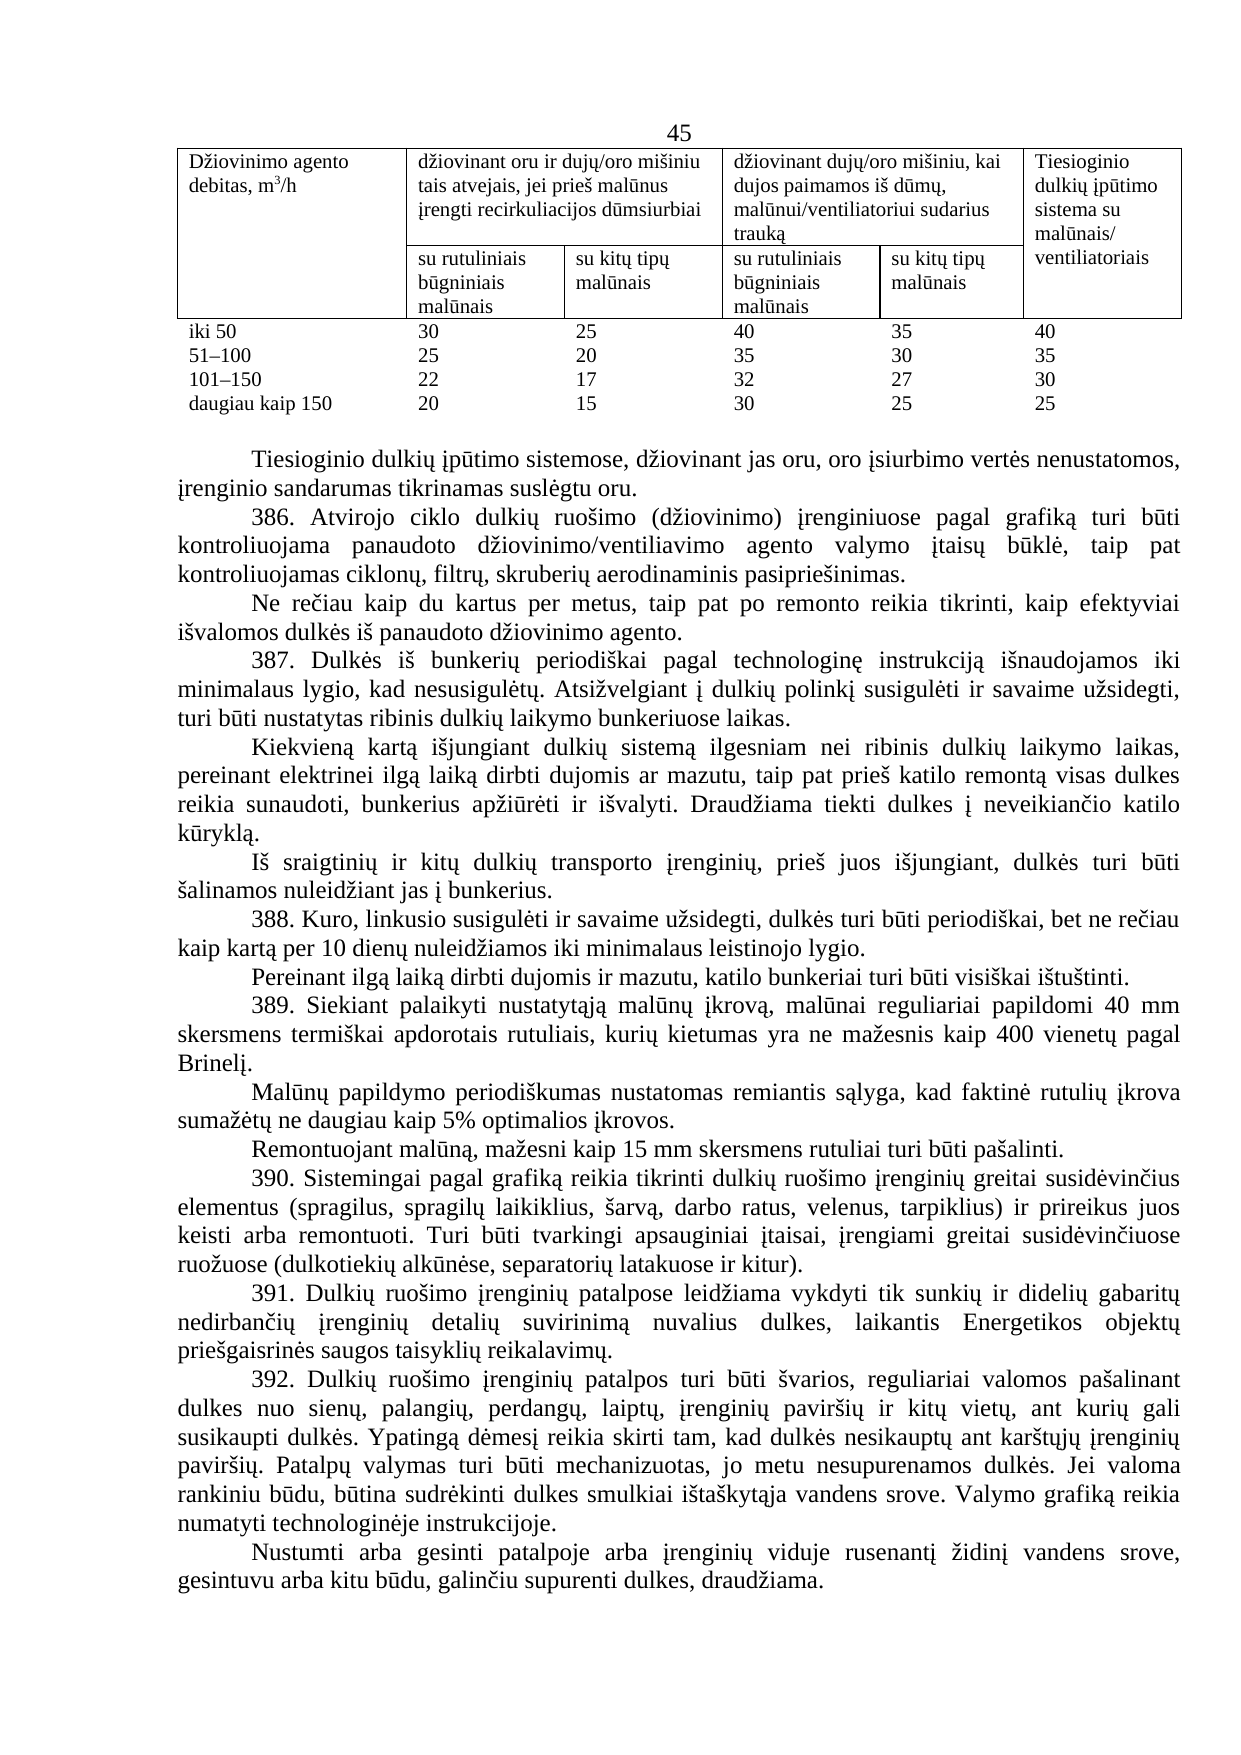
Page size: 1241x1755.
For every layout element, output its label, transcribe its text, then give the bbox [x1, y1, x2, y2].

table_cell 30 [407, 319, 564, 343]
text Malūnų papildymo periodiškumas nustatomas remiantis sąlyga, kad faktinė rutulių įkrova sumažėtų ne daugiau kaip 5% optimalios įkrovos. [177, 1077, 1181, 1134]
table_cell daugiau kaip 150 [177, 391, 407, 415]
text 390. Sistemingai pagal grafiką reikia tikrinti dulkių ruošimo įrenginių greitai susidėvinčius elementus (spragilus, spragilų laikiklius, šarvą, darbo ratus, velenus, tarpiklius) ir prireikus juos keisti arba remontuoti. Turi būti tvarkingi apsauginiai įtaisai, įrengiami greitai susidėvinčiuose ruožuose (dulkotiekių alkūnėse, separatorių latakuose ir kitur). [177, 1163, 1181, 1278]
text Iš sraigtinių ir kitų dulkių transporto įrenginių, prieš juos išjungiant, dulkės turi būti šalinamos nuleidžiant jas į bunkerius. [177, 847, 1181, 904]
table_cell 35 [722, 343, 880, 367]
table_cell 15 [564, 391, 722, 415]
table_cell su kitų tipų malūnais [881, 246, 1023, 318]
table_cell 40 [1023, 319, 1181, 343]
text 388. Kuro, linkusio susigulėti ir savaime užsidegti, dulkės turi būti periodiškai, bet ne rečiau kaip kartą per 10 dienų nuleidžiamos iki minimalaus leistinojo lygio. [177, 904, 1181, 962]
table_cell 25 [564, 319, 722, 343]
table_cell 30 [1023, 367, 1181, 391]
table_cell 25 [1023, 391, 1181, 415]
table_cell su rutuliniais būgniniais malūnais [723, 246, 879, 318]
table_cell 20 [564, 343, 722, 367]
text Remontuojant malūną, mažesni kaip 15 mm skersmens rutuliai turi būti pašalinti. [177, 1134, 1181, 1163]
table_cell džiovinant dujų/oro mišiniu, kai dujos paimamos iš dūmų, malūnui/ventiliatoriui sudarius trauką [723, 149, 1023, 245]
table_header Džiovinimo agento debitas, m3/h [178, 149, 406, 318]
table_cell 40 [722, 319, 880, 343]
text Pereinant ilgą laiką dirbti dujomis ir mazutu, katilo bunkeriai turi būti visiškai ištuštinti. [177, 962, 1181, 990]
text Kiekvieną kartą išjungiant dulkių sistemą ilgesniam nei ribinis dulkių laikymo laikas, pereinant elektrinei ilgą laiką dirbti dujomis ar mazutu, taip pat prieš katilo remontą visas dulkes reikia sunaudoti, bunkerius apžiūrėti ir išvalyti. Draudžiama tiekti dulkes į neveikiančio katilo kūryklą. [177, 732, 1181, 847]
text Tiesioginio dulkių įpūtimo sistemose, džiovinant jas oru, oro įsiurbimo vertės nenustatomos, įrenginio sandarumas tikrinamas suslėgtu oru. [177, 444, 1181, 502]
table_cell 27 [880, 367, 1023, 391]
table_cell 101–150 [177, 367, 407, 391]
text Nustumti arba gesinti patalpoje arba įrenginių viduje rusenantį židinį vandens srove, gesintuvu arba kitu būdu, galinčiu supurenti dulkes, draudžiama. [177, 1537, 1181, 1594]
table_cell 51–100 [177, 343, 407, 367]
table_cell 30 [722, 391, 880, 415]
text 386. Atvirojo ciklo dulkių ruošimo (džiovinimo) įrenginiuose pagal grafiką turi būti kontroliuojama panaudoto džiovinimo/ventiliavimo agento valymo įtaisų būklė, taip pat kontroliuojamas ciklonų, filtrų, skruberių aerodinaminis pasipriešinimas. [177, 502, 1181, 588]
text 392. Dulkių ruošimo įrenginių patalpos turi būti švarios, reguliariai valomos pašalinant dulkes nuo sienų, palangių, perdangų, laiptų, įrenginių paviršių ir kitų vietų, ant kurių gali susikaupti dulkės. Ypatingą dėmesį reikia skirti tam, kad dulkės nesikauptų ant karštųjų įrenginių paviršių. Patalpų valymas turi būti mechanizuotas, jo metu nesupurenamos dulkės. Jei valoma rankiniu būdu, būtina sudrėkinti dulkes smulkiai ištaškytąja vandens srove. Valymo grafiką reikia numatyti technologinėje instrukcijoje. [177, 1364, 1181, 1537]
text 391. Dulkių ruošimo įrenginių patalpose leidžiama vykdyti tik sunkių ir didelių gabaritų nedirbančių įrenginių detalių suvirinimą nuvalius dulkes, laikantis Energetikos objektų priešgaisrinės saugos taisyklių reikalavimų. [177, 1278, 1181, 1364]
table_cell 25 [880, 391, 1023, 415]
table_cell 30 [880, 343, 1023, 367]
table_cell 35 [880, 319, 1023, 343]
table_cell džiovinant oru ir dujų/oro mišiniu tais atvejais, jei prieš malūnus įrengti recirkuliacijos dūmsiurbiai [407, 149, 722, 245]
table_cell 20 [407, 391, 564, 415]
text 387. Dulkės iš bunkerių periodiškai pagal technologinę instrukciją išnaudojamos iki minimalaus lygio, kad nesusigulėtų. Atsižvelgiant į dulkių polinkį susigulėti ir savaime užsidegti, turi būti nustatytas ribinis dulkių laikymo bunkeriuose laikas. [177, 645, 1181, 732]
table_cell su rutuliniais būgniniais malūnais [407, 246, 564, 318]
table_header Tiesioginio dulkių įpūtimo sistema su malūnais/ ventiliatoriais [1024, 149, 1181, 318]
text Ne rečiau kaip du kartus per metus, taip pat po remonto reikia tikrinti, kaip efektyviai išvalomos dulkės iš panaudoto džiovinimo agento. [177, 588, 1181, 645]
text 389. Siekiant palaikyti nustatytąją malūnų įkrovą, malūnai reguliariai papildomi 40 mm skersmens termiškai apdorotais rutuliais, kurių kietumas yra ne mažesnis kaip 400 vienetų pagal Brinelį. [177, 990, 1181, 1077]
table_cell 25 [407, 343, 564, 367]
table_cell 22 [407, 367, 564, 391]
table_cell 32 [722, 367, 880, 391]
table_cell iki 50 [177, 319, 407, 343]
table_cell su kitų tipų malūnais [565, 246, 722, 318]
table_cell 35 [1023, 343, 1181, 367]
table_cell 17 [564, 367, 722, 391]
